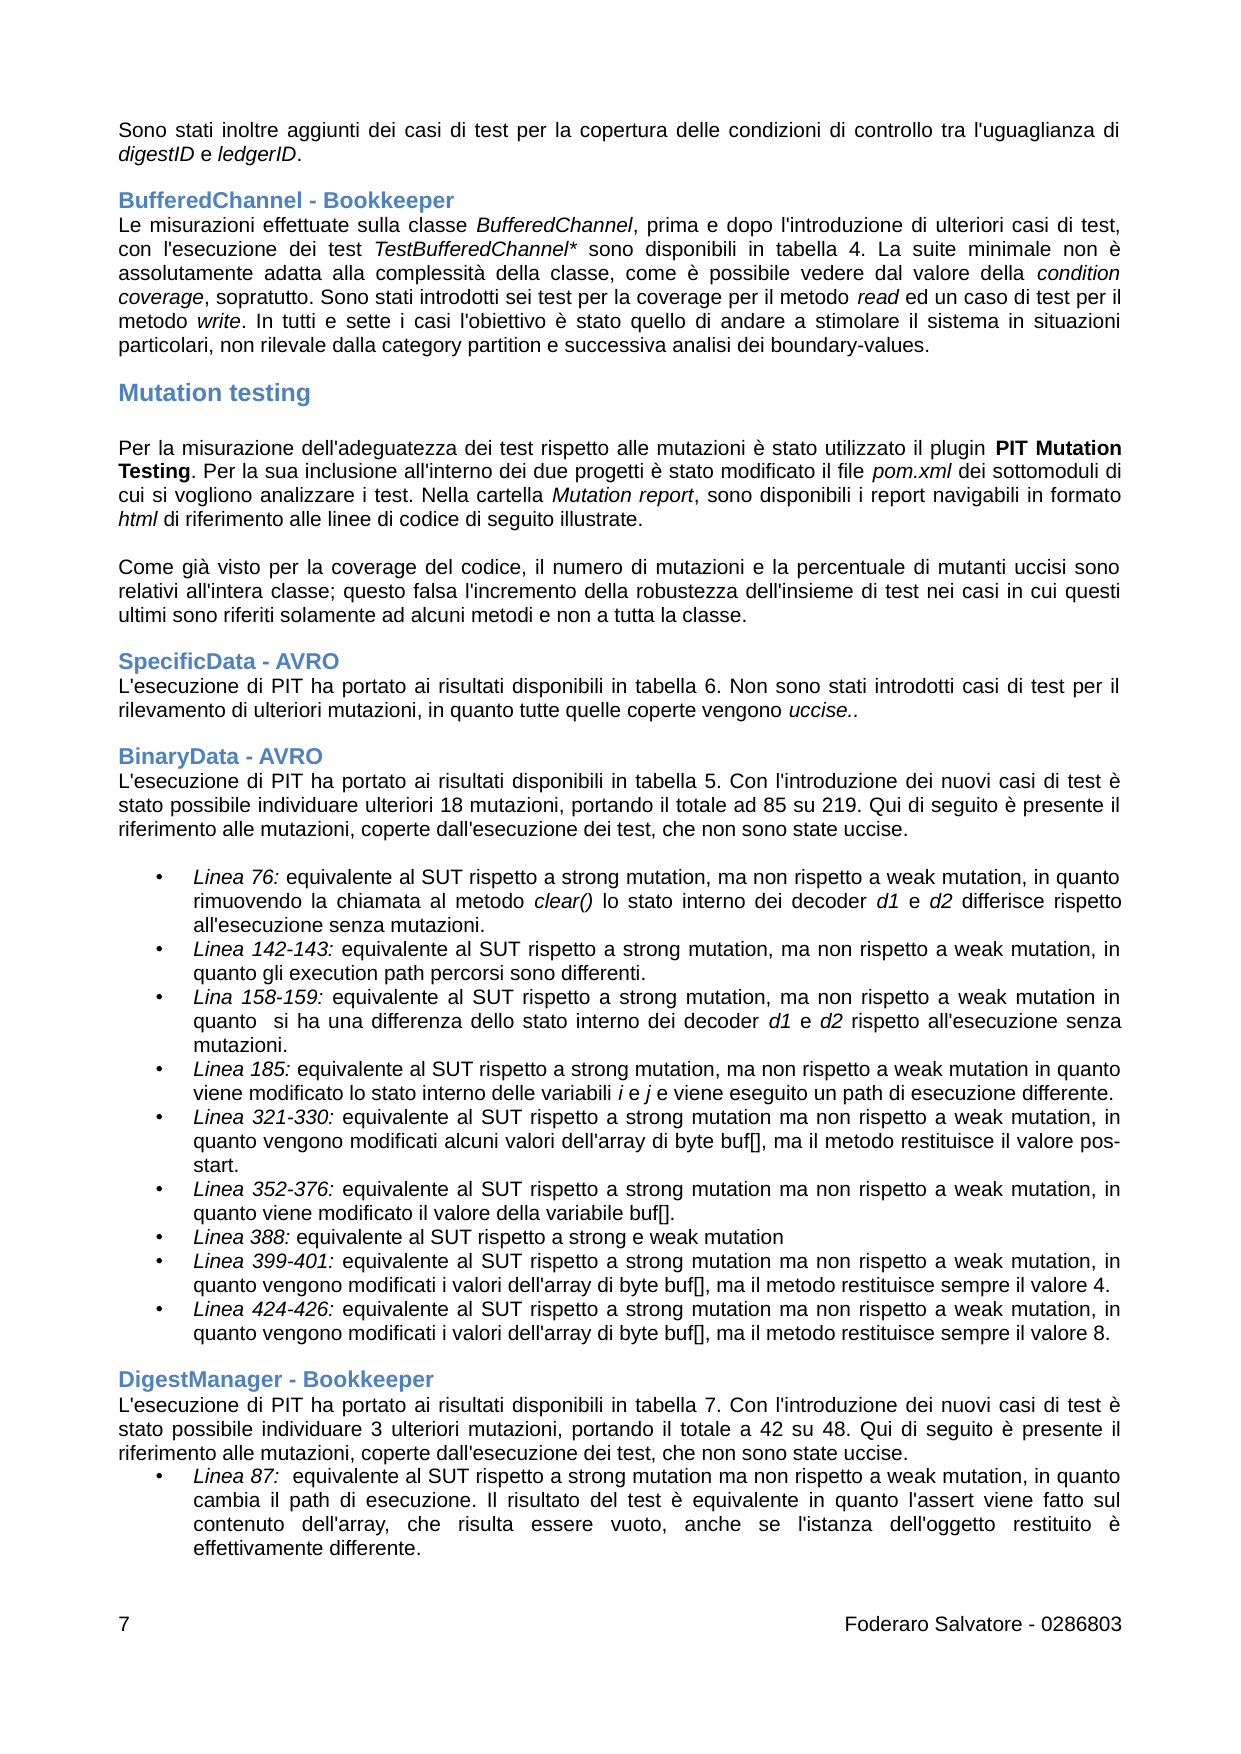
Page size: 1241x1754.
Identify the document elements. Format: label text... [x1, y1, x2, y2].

list Linea 142-143: equivalente al SUT rispetto a strong mutation, ma non rispetto a weak mutation, in quanto gli execution path percorsi sono differenti. [156, 937, 1122, 985]
subtitle SpecificData - AVRO [118, 648, 1122, 674]
subtitle DigestManager - Bookkeeper [118, 1366, 1122, 1392]
subtitle BinaryData - AVRO [118, 743, 1122, 769]
text Per la misurazione dell'adeguatezza dei test rispetto alle mutazioni è stato utilizzato il plugin PIT Mutation Testing. Per la sua inclusione all'interno dei due progetti è stato modificato il file pom.xml dei sottomoduli di cui si vogliono analizzare i test. Nella cartella Mutation report, sono disponibili i report navigabili in formato html di riferimento alle linee di codice di seguito illustrate. [118, 435, 1122, 531]
list Linea 352-376: equivalente al SUT rispetto a strong mutation ma non rispetto a weak mutation, in quanto viene modificato il valore della variabile buf[]. [156, 1177, 1122, 1225]
list Linea 185: equivalente al SUT rispetto a strong mutation, ma non rispetto a weak mutation in quanto viene modificato lo stato interno delle variabili i e j e viene eseguito un path di esecuzione differente. [156, 1057, 1122, 1105]
list Linea 87: equivalente al SUT rispetto a strong mutation ma non rispetto a weak mutation, in quanto cambia il path di esecuzione. Il risultato del test è equivalente in quanto l'assert viene fatto sul contenuto dell'array, che risulta essere vuoto, anche se l'istanza dell'oggetto restituito è effettivamente differente. [156, 1464, 1122, 1560]
list Lina 158-159: equivalente al SUT rispetto a strong mutation, ma non rispetto a weak mutation in quanto si ha una differenza dello stato interno dei decoder d1 e d2 rispetto all'esecuzione senza mutazioni. [156, 985, 1122, 1057]
list Linea 321-330: equivalente al SUT rispetto a strong mutation ma non rispetto a weak mutation, in quanto vengono modificati alcuni valori dell'array di byte buf[], ma il metodo restituisce il valore pos-start. [156, 1105, 1122, 1177]
text Sono stati inoltre aggiunti dei casi di test per la copertura delle condizioni di controllo tra l'uguaglianza di digestID e ledgerID. [118, 118, 1122, 166]
list Linea 76: equivalente al SUT rispetto a strong mutation, ma non rispetto a weak mutation, in quanto rimuovendo la chiamata al metodo clear() lo stato interno dei decoder d1 e d2 differisce rispetto all'esecuzione senza mutazioni. [156, 865, 1122, 937]
text Come già visto per la coverage del codice, il numero di mutazioni e la percentuale di mutanti uccisi sono relativi all'intera classe; questo falsa l'incremento della robustezza dell'insieme di test nei casi in cui questi ultimi sono riferiti solamente ad alcuni metodi e non a tutta la classe. [118, 555, 1122, 627]
list Linea 424-426: equivalente al SUT rispetto a strong mutation ma non rispetto a weak mutation, in quanto vengono modificati i valori dell'array di byte buf[], ma il metodo restituisce sempre il valore 8. [156, 1297, 1122, 1345]
subtitle BufferedChannel - Bookkeeper [118, 187, 1122, 213]
text Le misurazioni effettuate sulla classe BufferedChannel, prima e dopo l'introduzione di ulteriori casi di test, con l'esecuzione dei test TestBufferedChannel* sono disponibili in tabella 4. La suite minimale non è assolutamente adatta alla complessità della classe, come è possibile vedere dal valore della condition coverage, sopratutto. Sono stati introdotti sei test per la coverage per il metodo read ed un caso di test per il metodo write. In tutti e sette i casi l'obiettivo è stato quello di andare a stimolare il sistema in situazioni particolari, non rilevale dalla category partition e successiva analisi dei boundary-values. [118, 213, 1122, 357]
list Linea 388: equivalente al SUT rispetto a strong e weak mutation [156, 1225, 1122, 1249]
text L'esecuzione di PIT ha portato ai risultati disponibili in tabella 7. Con l'introduzione dei nuovi casi di test è stato possibile individuare 3 ulteriori mutazioni, portando il totale a 42 su 48. Qui di seguito è presente il riferimento alle mutazioni, coperte dall'esecuzione dei test, che non sono state uccise. [118, 1392, 1122, 1464]
text L'esecuzione di PIT ha portato ai risultati disponibili in tabella 5. Con l'introduzione dei nuovi casi di test è stato possibile individuare ulteriori 18 mutazioni, portando il totale ad 85 su 219. Qui di seguito è presente il riferimento alle mutazioni, coperte dall'esecuzione dei test, che non sono state uccise. [118, 769, 1122, 841]
text L'esecuzione di PIT ha portato ai risultati disponibili in tabella 6. Non sono stati introdotti casi di test per il rilevamento di ulteriori mutazioni, in quanto tutte quelle coperte vengono uccise.. [118, 674, 1122, 722]
subtitle Mutation testing [118, 378, 1122, 407]
list Linea 399-401: equivalente al SUT rispetto a strong mutation ma non rispetto a weak mutation, in quanto vengono modificati i valori dell'array di byte buf[], ma il metodo restituisce sempre il valore 4. [156, 1249, 1122, 1297]
